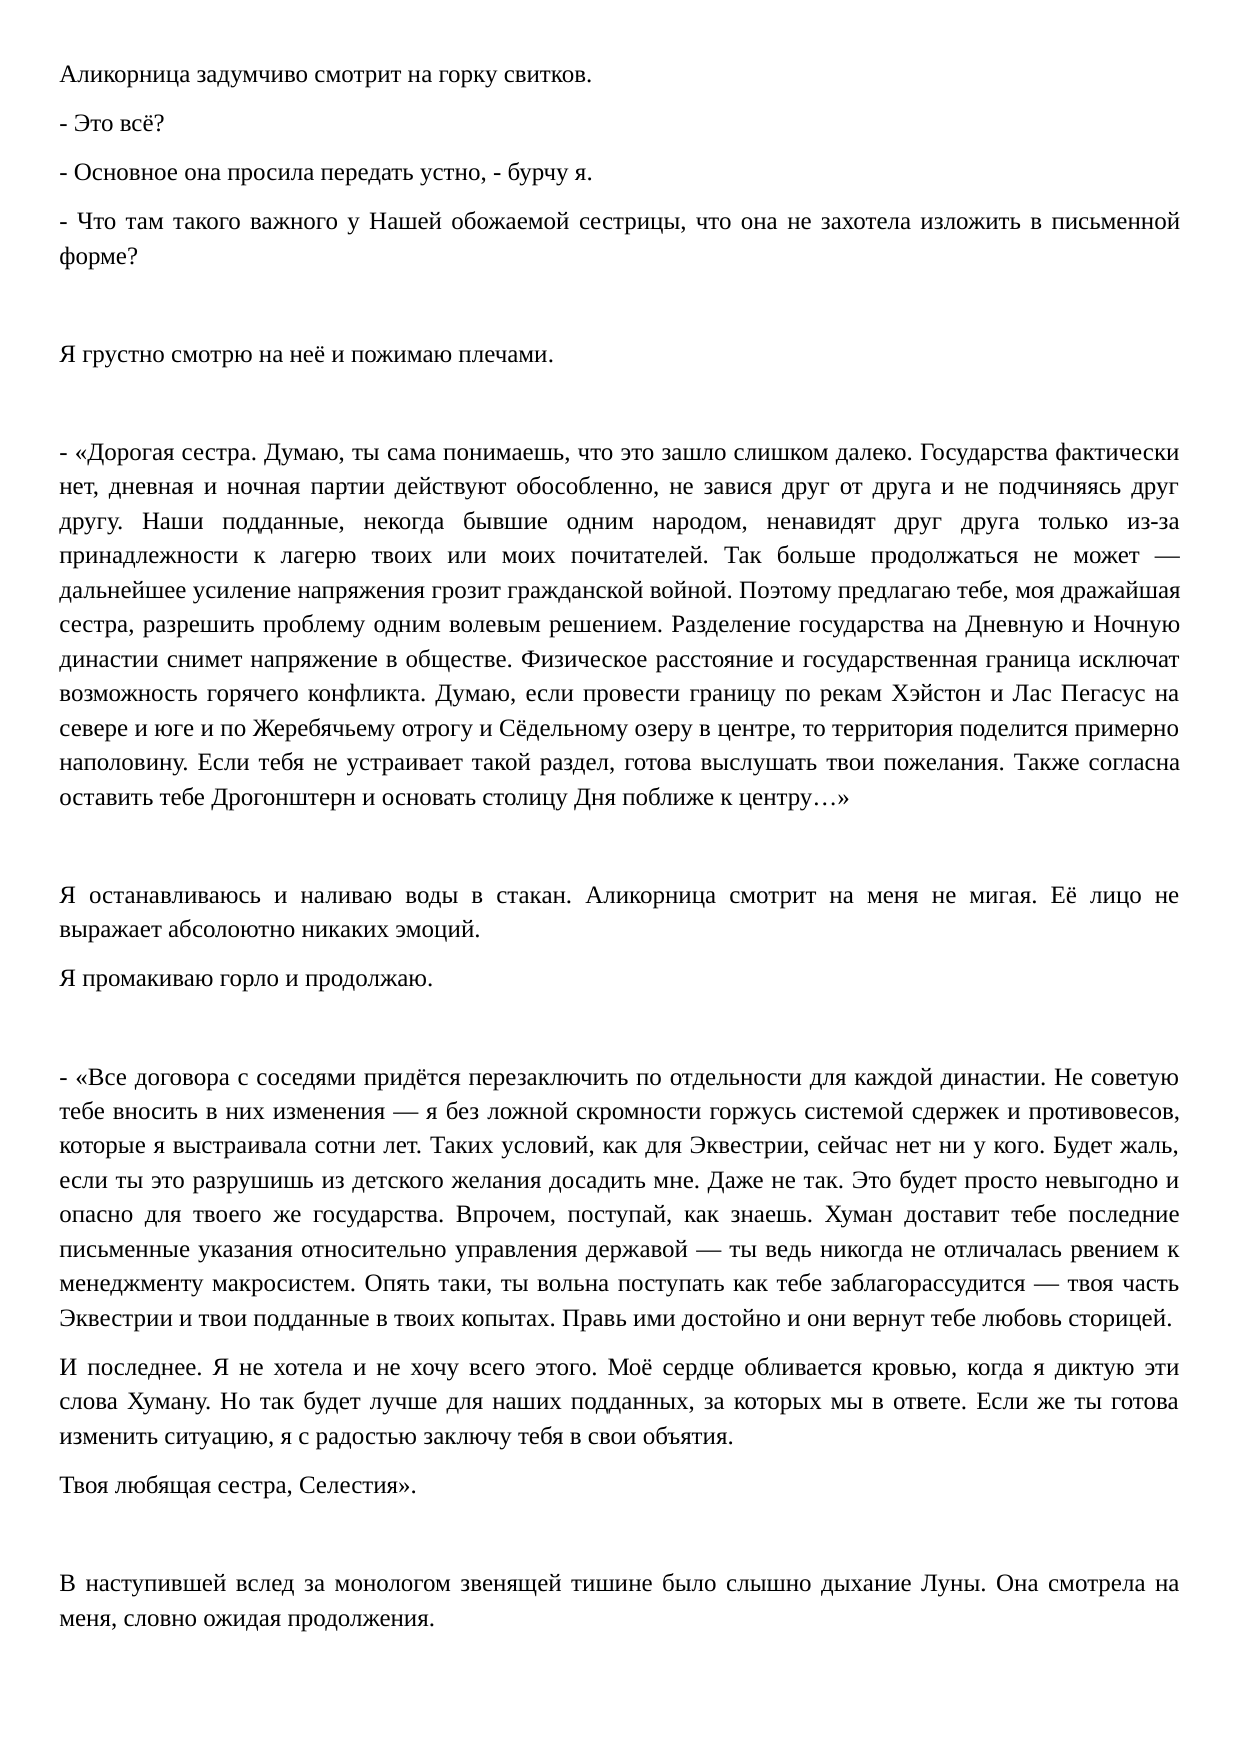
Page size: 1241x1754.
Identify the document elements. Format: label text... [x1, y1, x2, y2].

text Твоя любящая сестра, Селестия». [59, 1470, 1181, 1499]
text Я промакиваю горло и продолжаю. [59, 963, 1181, 992]
text - Что там такого важного у Нашей обожаемой сестрицы, что она не захотела изложить в письменной форме? [59, 206, 1181, 269]
text В наступившей вслед за монологом звенящей тишине было слышно дыхание Луны. Она смотрела на меня, словно ожидая продолжения. [59, 1568, 1181, 1631]
text - Основное она просила передать устно, - бурчу я. [59, 157, 1181, 186]
text - «Все договора с соседями придётся перезаключить по отдельности для каждой династии. Не советую тебе вносить в них изменения — я без ложной скромности горжусь системой сдержек и противовесов, которые я выстраивала сотни лет. Таких условий, как для Эквестрии, сейчас нет ни у кого. Будет жаль, если ты это разрушишь из детского желания досадить мне. Даже не так. Это будет просто невыгодно и опасно для твоего же государства. Впрочем, поступай, как знаешь. Хуман доставит тебе последние письменные указания относительно управления державой — ты ведь никогда не отличалась рвением к менеджменту макросистем. Опять таки, ты вольна поступать как тебе заблагорассудится — твоя часть Эквестрии и твои подданные в твоих копытах. Правь ими достойно и они вернут тебе любовь сторицей. [59, 1062, 1181, 1332]
text - «Дорогая сестра. Думаю, ты сама понимаешь, что это зашло слишком далеко. Государства фактически нет, дневная и ночная партии действуют обособленно, не завися друг от друга и не подчиняясь друг другу. Наши подданные, некогда бывшие одним народом, ненавидят друг друга только из-за принадлежности к лагерю твоих или моих почитателей. Так больше продолжаться не может — дальнейшее усиление напряжения грозит гражданской войной. Поэтому предлагаю тебе, моя дражайшая сестра, разрешить проблему одним волевым решением. Разделение государства на Дневную и Ночную династии снимет напряжение в обществе. Физическое расстояние и государственная граница исключат возможность горячего конфликта. Думаю, если провести границу по рекам Хэйстон и Лас Пегасус на севере и юге и по Жеребячьему отрогу и Сёдельному озеру в центре, то территория поделится примерно наполовину. Если тебя не устраивает такой раздел, готова выслушать твои пожелания. Также согласна оставить тебе Дрогонштерн и основать столицу Дня поближе к центру…» [59, 437, 1181, 811]
text Я останавливаюсь и наливаю воды в стакан. Аликорница смотрит на меня не мигая. Её лицо не выражает абсолоютно никаких эмоций. [59, 880, 1181, 943]
text Аликорница задумчиво смотрит на горку свитков. [59, 59, 1181, 88]
text - Это всё? [59, 108, 1181, 137]
text Я грустно смотрю на неё и пожимаю плечами. [59, 339, 1181, 368]
text И последнее. Я не хотела и не хочу всего этого. Моё сердце обливается кровью, когда я диктую эти слова Хуману. Но так будет лучше для наших подданных, за которых мы в ответе. Если же ты готова изменить ситуацию, я с радостью заключу тебя в свои объятия. [59, 1352, 1181, 1450]
